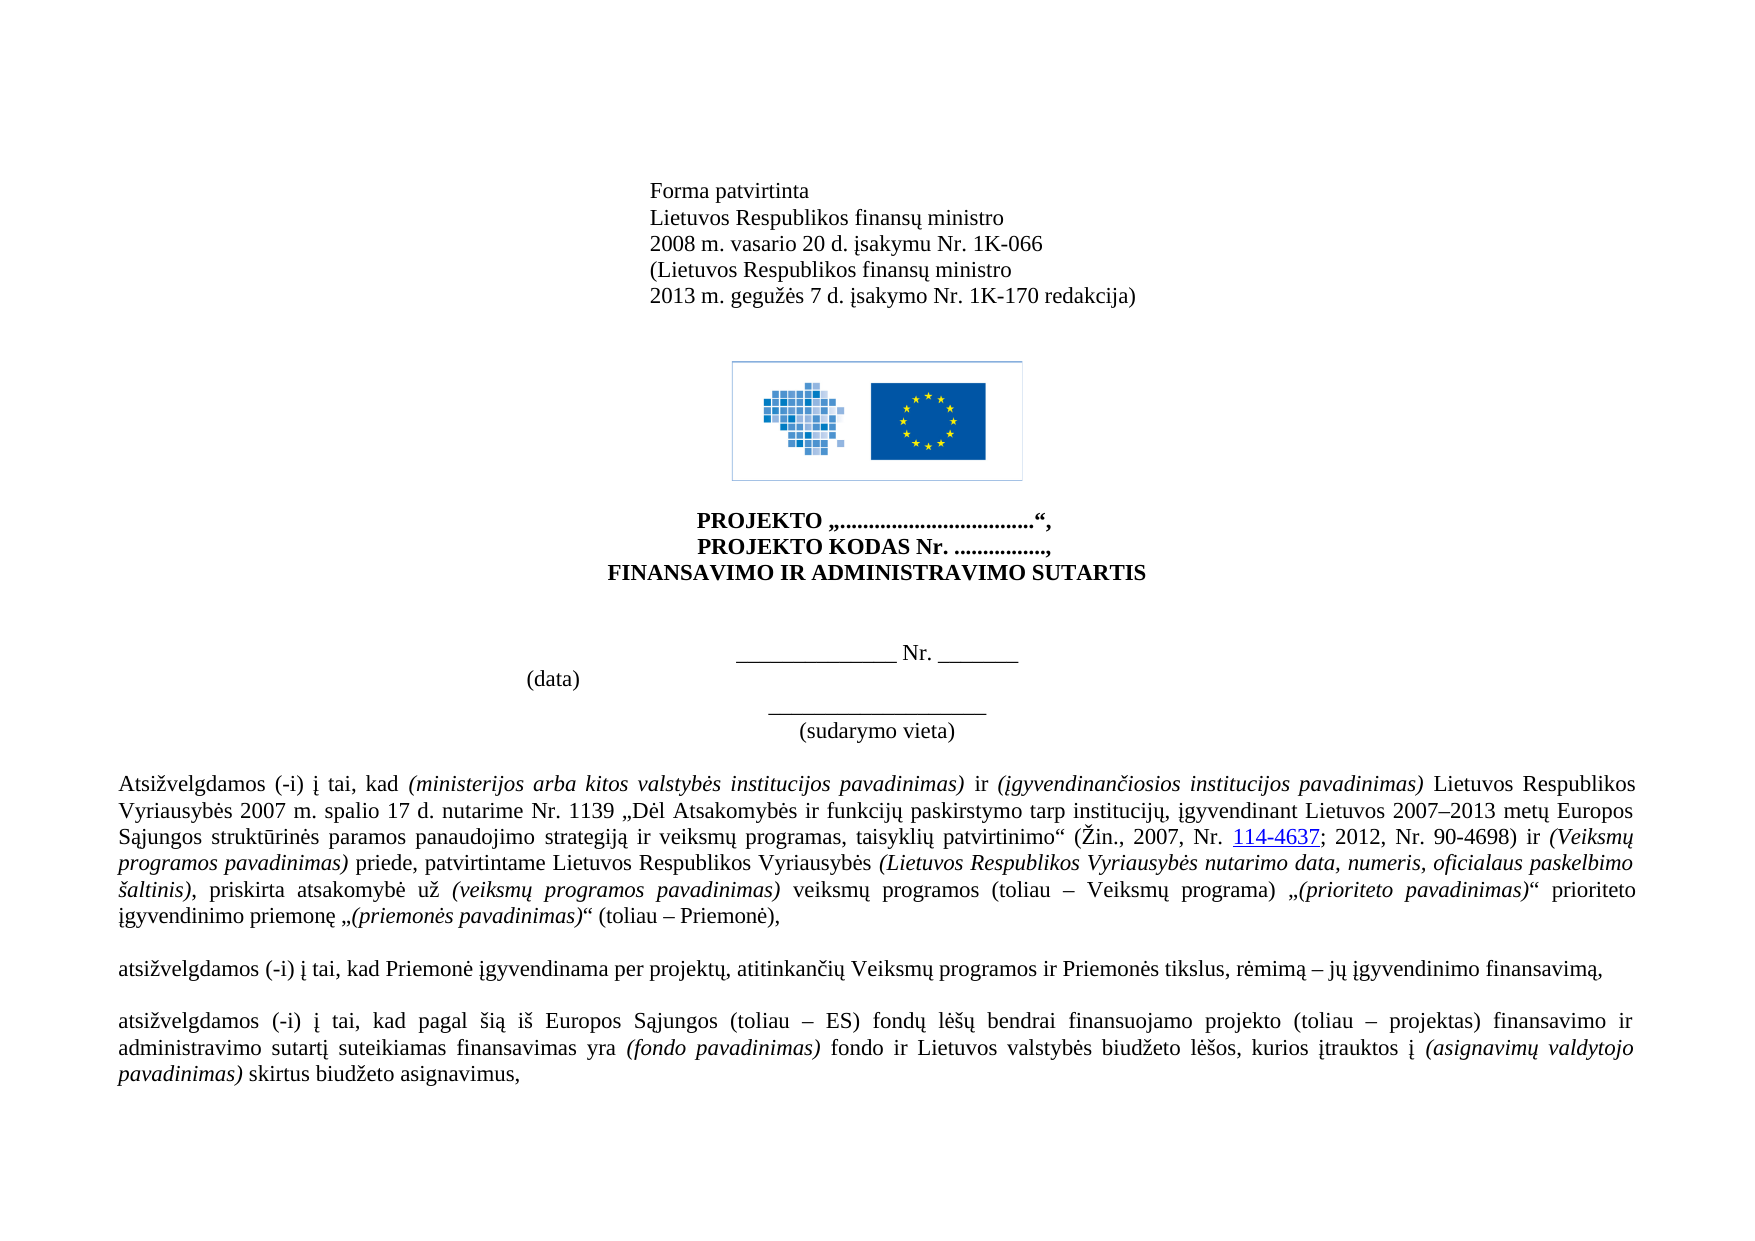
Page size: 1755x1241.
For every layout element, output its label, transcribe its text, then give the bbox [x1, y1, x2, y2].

text atsižvelgdamos (-i) į tai, kad Priemonė įgyvendinama per projektų, atitinkančių Veiksmų programos ir Priemonės tikslus, rėmimą – jų įgyvendinimo finansavimą, [118, 955, 1636, 981]
text Atsižvelgdamos (-i) į tai, kad (ministerijos arba kitos valstybės institucijos pavadinimas) ir (įgyvendinančiosios institucijos pavadinimas) Lietuvos Respublikos Vyriausybės 2007 m. spalio 17 d. nutarime Nr. 1139 „Dėl Atsakomybės ir funkcijų paskirstymo tarp institucijų, įgyvendinant Lietuvos 2007–2013 metų Europos Sąjungos struktūrinės paramos panaudojimo strategiją ir veiksmų programas, taisyklių patvirtinimo“ (Žin., 2007, Nr. 114-4637; 2012, Nr. 90-4698) ir (Veiksmų programos pavadinimas) priede, patvirtintame Lietuvos Respublikos Vyriausybės (Lietuvos Respublikos Vyriausybės nutarimo data, numeris, oficialaus paskelbimo šaltinis), priskirta atsakomybė už (veiksmų programos pavadinimas) veiksmų programos (toliau – Veiksmų programa) „(prioriteto pavadinimas)“ prioriteto įgyvendinimo priemonę „(priemonės pavadinimas)“ (toliau – Priemonė), [118, 770, 1636, 928]
text (Lietuvos Respublikos finansų ministro [649, 256, 1636, 283]
text ___________________ [118, 691, 1636, 718]
text FINANSAVIMO IR ADMINISTRAVIMO SUTARTIS [118, 559, 1636, 586]
text Lietuvos Respublikos finansų ministro [649, 203, 1636, 230]
text PROJEKTO „..................................“, [118, 507, 1636, 533]
text 2008 m. vasario 20 d. įsakymu Nr. 1K-066 [649, 230, 1636, 256]
text (sudarymo vieta) [118, 718, 1636, 744]
text Forma patvirtinta [649, 177, 1636, 203]
text ______________ Nr. _______ [118, 638, 1636, 665]
text (data) [118, 665, 1636, 691]
text 2013 m. gegužės 7 d. įsakymo Nr. 1K-170 redakcija) [649, 283, 1636, 309]
text PROJEKTO KODAS Nr. ................, [118, 533, 1636, 559]
text atsižvelgdamos (-i) į tai, kad pagal šią iš Europos Sąjungos (toliau – ES) fondų lėšų bendrai finansuojamo projekto (toliau – projektas) finansavimo ir administravimo sutartį suteikiamas finansavimas yra (fondo pavadinimas) fondo ir Lietuvos valstybės biudžeto lėšos, kurios įtrauktos į (asignavimų valdytojo pavadinimas) skirtus biudžeto asignavimus, [118, 1007, 1636, 1087]
